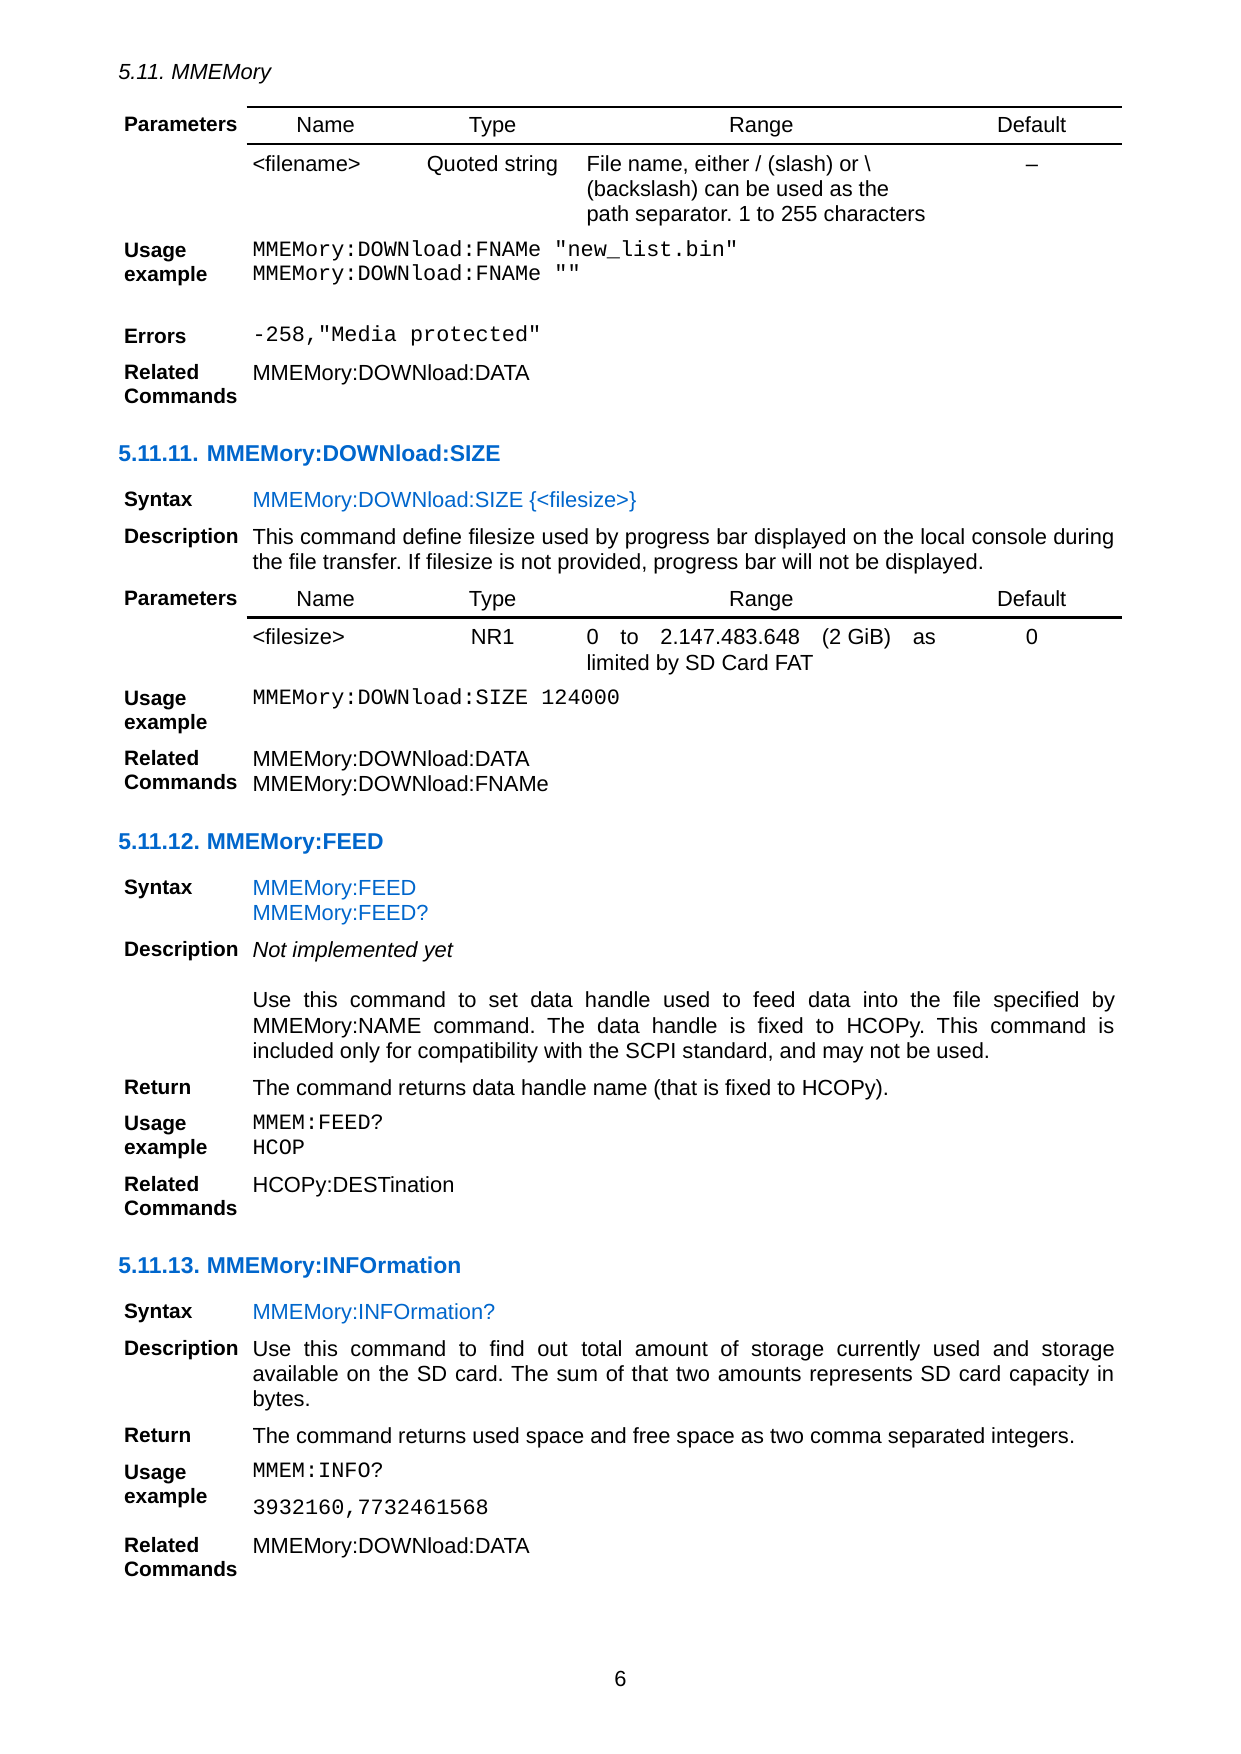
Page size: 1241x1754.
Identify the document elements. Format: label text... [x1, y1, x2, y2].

table_header Syntax [118, 1294, 247, 1330]
table_cell MMEMory:DOWNload:DATA MMEMory:DOWNload:FNAMe [247, 740, 1122, 802]
subtitle MMEMory:DOWNload:SIZE [118, 440, 1122, 466]
table_cell Related Commands [118, 1166, 247, 1226]
table_cell Type [404, 580, 581, 616]
table_header MMEMory:INFOrmation? [247, 1294, 1122, 1330]
table_cell 0 to 2.147.483.648 (2 GiB) as limited by SD Card FAT [581, 619, 942, 680]
table_cell Return [118, 1417, 247, 1454]
table_cell MMEMory:DOWNload:DATA [247, 1527, 1122, 1586]
subtitle MMEMory:INFOrmation [118, 1252, 1122, 1279]
table_cell <filename> [247, 145, 404, 232]
table_cell <filesize> [247, 619, 404, 680]
table_cell MMEMory:DOWNload:SIZE 124000 [247, 680, 1122, 740]
table_cell Default [942, 580, 1122, 616]
subtitle MMEMory:FEED [118, 828, 1122, 854]
table_cell This command define filesize used by progress bar displayed on the local console during the file transfer. If filesize is not provided, progress bar will not be displayed. [247, 518, 1122, 580]
table_cell Usage example [118, 680, 247, 740]
table_cell Description [118, 931, 247, 1069]
table_cell Quoted string [404, 145, 581, 232]
table_cell Name [247, 108, 404, 143]
table_cell 0 [942, 619, 1122, 680]
table_cell File name, either / (slash) or \ (backslash) can be used as the path separator. 1 to 255 characters [581, 145, 942, 232]
table_cell Name [247, 580, 404, 616]
table_cell Parameters [118, 580, 247, 680]
table_header MMEMory:FEED MMEMory:FEED? [247, 869, 1122, 931]
table_cell HCOPy:DESTination [247, 1166, 1122, 1226]
table_cell Usage example [118, 1454, 247, 1527]
table_cell Use this command to find out total amount of storage currently used and storage available on the SD card. The sum of that two amounts represents SD card capacity in bytes. [247, 1330, 1122, 1417]
table_cell Range [581, 580, 942, 616]
table_cell The command returns data handle name (that is fixed to HCOPy). [247, 1069, 1122, 1105]
table_cell Return [118, 1069, 247, 1105]
table_cell MMEMory:DOWNload:FNAMe "new_list.bin" MMEMory:DOWNload:FNAMe "" [247, 232, 1122, 318]
table_cell Type [404, 108, 581, 143]
table_cell MMEMory:DOWNload:DATA [247, 354, 1122, 413]
table_cell MMEM:INFO? 3932160,7732461568 [247, 1454, 1122, 1527]
table_cell Usage example [118, 1105, 247, 1166]
table_header MMEMory:DOWNload:SIZE {<filesize>} [247, 481, 1122, 518]
table_cell Not implemented yet Use this command to set data handle used to feed data into the file specified by MMEMory:NAME command. The data handle is fixed to HCOPy. This command is included only for compatibility with the SCPI standard, and may not be used. [247, 931, 1122, 1069]
table_cell Related Commands [118, 740, 247, 802]
table_header Syntax [118, 481, 247, 518]
table_cell MMEM:FEED? HCOP [247, 1105, 1122, 1166]
table_cell Description [118, 518, 247, 580]
table_cell Range [581, 108, 942, 143]
table_cell – [942, 145, 1122, 232]
table_cell Default [942, 108, 1122, 143]
table_cell -258,"Media protected" [247, 318, 1122, 354]
table_cell Related Commands [118, 1527, 247, 1586]
table_cell Errors [118, 318, 247, 354]
table_cell The command returns used space and free space as two comma separated integers. [247, 1417, 1122, 1454]
table_cell Parameters [118, 106, 247, 232]
table_cell Usage example [118, 232, 247, 318]
table_cell Related Commands [118, 354, 247, 413]
table_cell Description [118, 1330, 247, 1417]
table_header Syntax [118, 869, 247, 931]
table_cell NR1 [404, 619, 581, 680]
